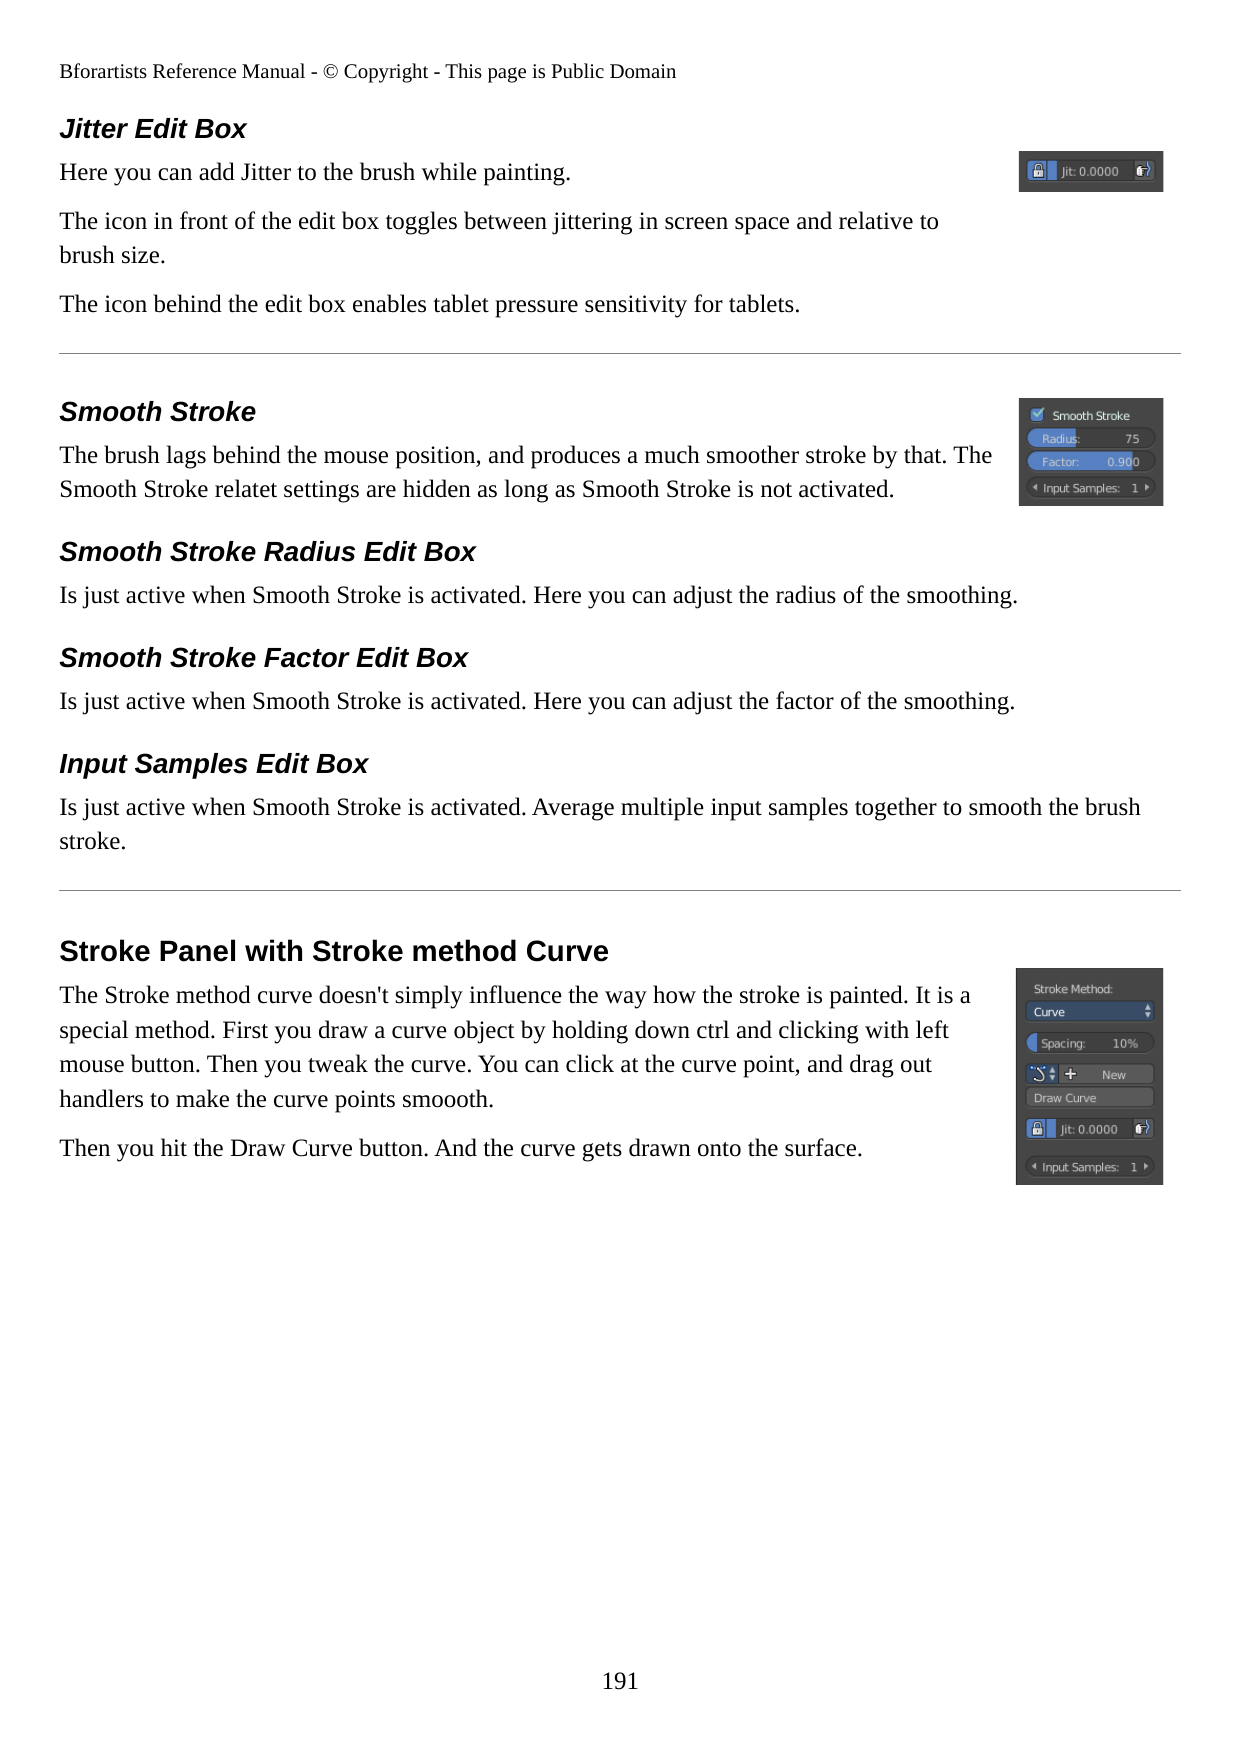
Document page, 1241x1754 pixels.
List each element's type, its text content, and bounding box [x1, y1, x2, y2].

text Is just active when Smooth Stroke is activated. Here you can adjust the radius of the smoothing. [59, 580, 1181, 609]
text The Stroke method curve doesn't simply influence the way how the stroke is painted. It is a special method. First you draw a curve object by holding down ctrl and clicking with left mouse button. Then you tweak the curve. You can click at the curve point, and drag out handlers to make the curve points smoooth. [59, 981, 1015, 1113]
text Is just active when Smooth Stroke is activated. Average multiple input samples together to smooth the brush stroke. [59, 792, 1181, 855]
subtitle Smooth Stroke Radius Edit Box [59, 536, 1181, 568]
subtitle Smooth Stroke Factor Edit Box [59, 642, 1181, 673]
text The brush lags behind the mouse position, and produces a much smoother stroke by that. The Smooth Stroke relatet settings are hidden as long as Smooth Stroke is not activated. [59, 440, 1018, 503]
text Here you can add Jitter to the brush while painting. [59, 157, 1018, 186]
subtitle Jitter Edit Box [59, 113, 1181, 144]
text Is just active when Smooth Stroke is activated. Here you can adjust the factor of the smoothing. [59, 686, 1181, 715]
text Then you hit the Draw Curve button. And the curve gets drawn onto the surface. [59, 1133, 1015, 1162]
subtitle Input Samples Edit Box [59, 748, 1181, 779]
text The icon in front of the edit box toggles between jittering in screen space and relative to brush size. [59, 206, 1181, 269]
picture [1018, 398, 1164, 506]
subtitle Smooth Stroke [59, 395, 1181, 427]
picture [1015, 968, 1164, 1185]
picture [1018, 151, 1164, 192]
text The icon behind the edit box enables tablet pressure sensitivity for tablets. [59, 289, 1181, 318]
subtitle Stroke Panel with Stroke method Curve [59, 934, 1181, 968]
